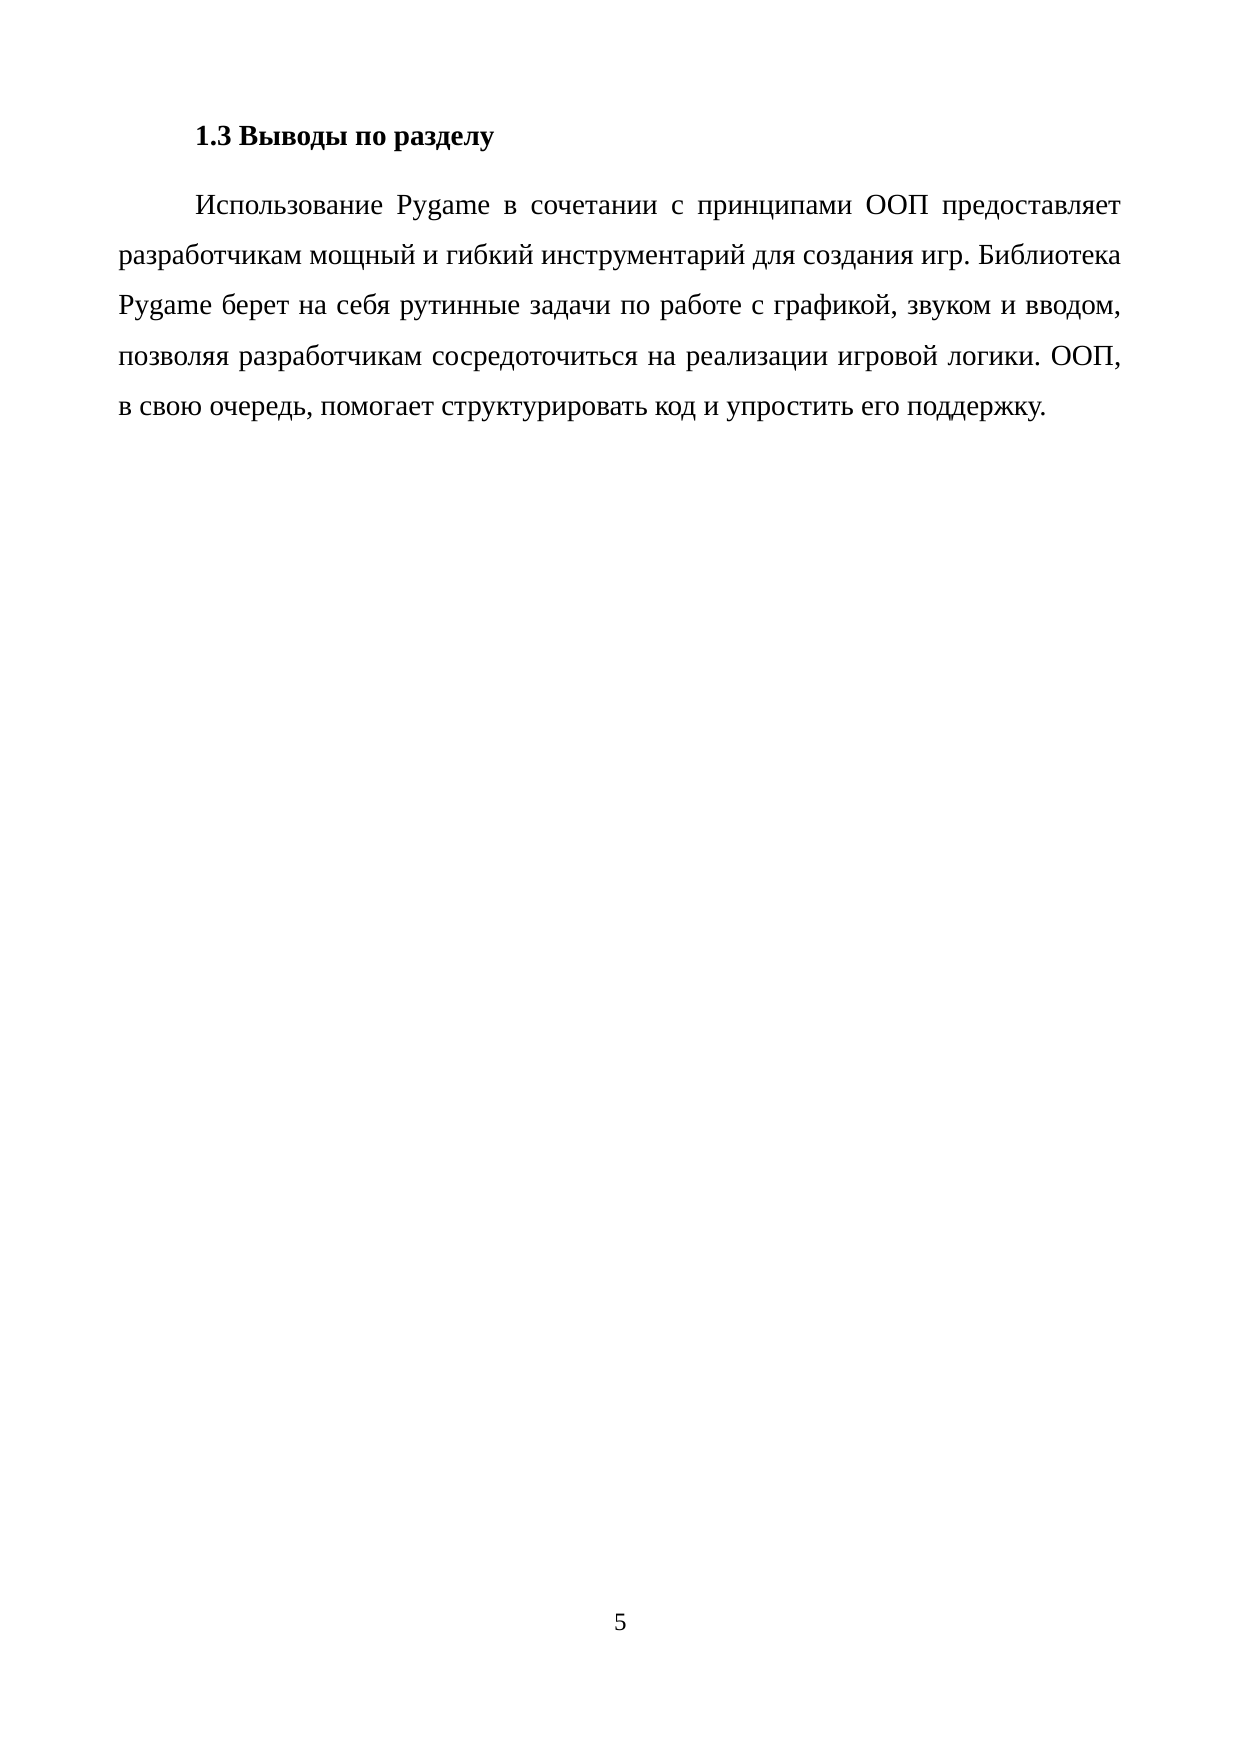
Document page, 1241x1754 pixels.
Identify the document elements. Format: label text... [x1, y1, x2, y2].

subtitle 1.3 Выводы по разделу [118, 118, 1122, 152]
text Использование Pygame в сочетании с принципами ООП предоставляет разработчикам мощный и гибкий инструментарий для создания игр. Библиотека Pygame берет на себя рутинные задачи по работе с графикой, звуком и вводом, позволяя разработчикам сосредоточиться на реализации игровой логики. ООП, в свою очередь, помогает структурировать код и упростить его поддержку. [118, 187, 1122, 422]
